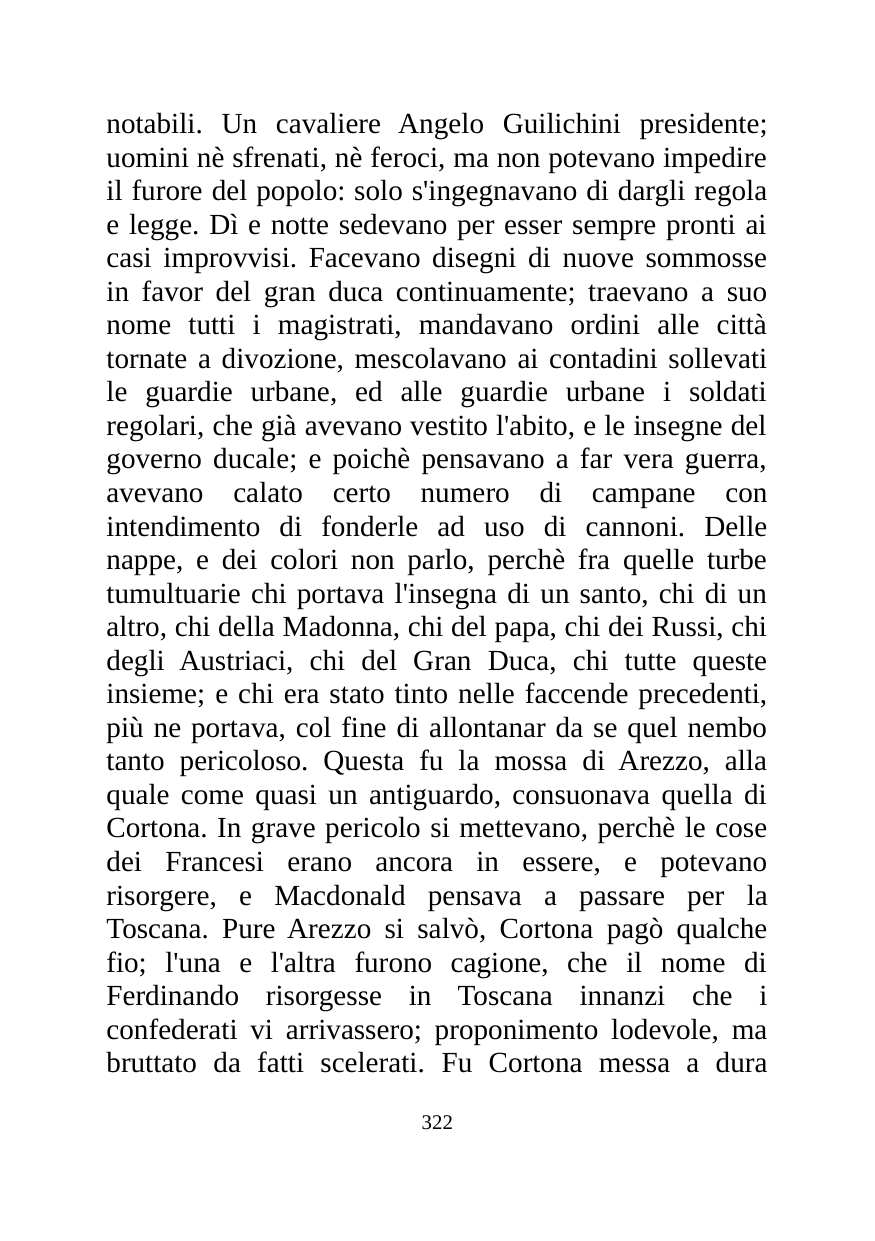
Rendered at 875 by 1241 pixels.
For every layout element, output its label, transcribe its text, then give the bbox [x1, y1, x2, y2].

text notabili. Un cavaliere Angelo Guilichini presidente; uomini nè sfrenati, nè feroci, ma non potevano impedire il furore del popolo: solo s'ingegnavano di dargli regola e legge. Dì e notte sedevano per esser sempre pronti ai casi improvvisi. Facevano disegni di nuove sommosse in favor del gran duca continuamente; traevano a suo nome tutti i magistrati, mandavano ordini alle città tornate a divozione, mescolavano ai contadini sollevati le guardie urbane, ed alle guardie urbane i soldati regolari, che già avevano vestito l'abito, e le insegne del governo ducale; e poichè pensavano a far vera guerra, avevano calato certo numero di campane con intendimento di fonderle ad uso di cannoni. Delle nappe, e dei colori non parlo, perchè fra quelle turbe tumultuarie chi portava l'insegna di un santo, chi di un altro, chi della Madonna, chi del papa, chi dei Russi, chi degli Austriaci, chi del Gran Duca, chi tutte queste insieme; e chi era stato tinto nelle faccende precedenti, più ne portava, col fine di allontanar da se quel nembo tanto pericoloso. Questa fu la mossa di Arezzo, alla quale come quasi un antiguardo, consuonava quella di Cortona. In grave pericolo si mettevano, perchè le cose dei Francesi erano ancora in essere, e potevano risorgere, e Macdonald pensava a passare per la Toscana. Pure Arezzo si salvò, Cortona pagò qualche fio; l'una e l'altra furono cagione, che il nome di Ferdinando risorgesse in Toscana innanzi che i confederati vi arrivassero; proponimento lodevole, ma bruttato da fatti scelerati. Fu Cortona messa a dura [106, 106, 768, 1079]
